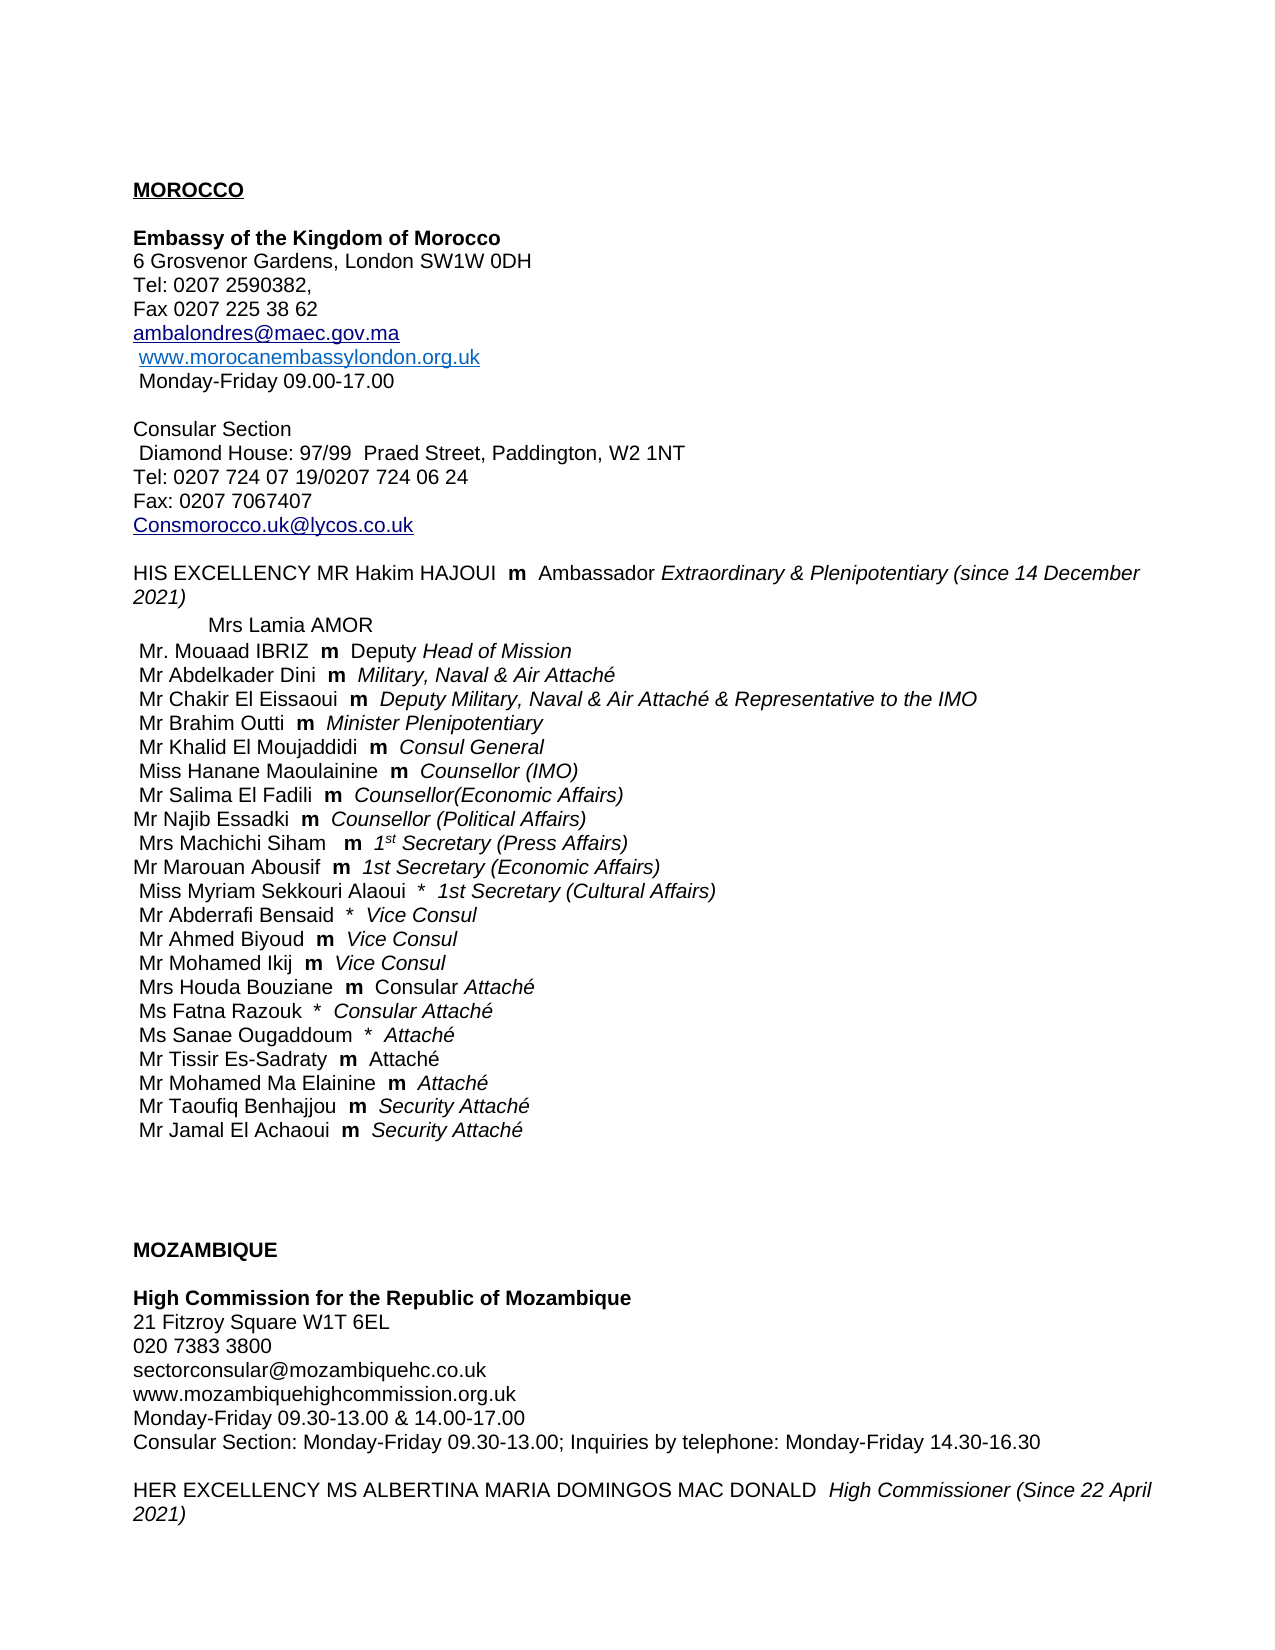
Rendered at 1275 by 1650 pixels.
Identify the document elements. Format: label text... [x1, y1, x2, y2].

text 020 7383 3800 [133, 1334, 1181, 1358]
text Embassy of the Kingdom of Morocco [133, 225, 1181, 249]
text HER EXCELLENCY MS ALBERTINA MARIA DOMINGOS MAC DONALD High Commissioner (Since 22 April 2021) [133, 1478, 1181, 1526]
text Fax: 0207 7067407 [133, 489, 1181, 513]
text MOROCCO [133, 177, 1181, 201]
text High Commission for the Republic of Mozambique [133, 1286, 1181, 1310]
text 6 Grosvenor Gardens, London SW1W 0DH [133, 249, 1181, 273]
text Tel: 0207 2590382, [133, 273, 1181, 297]
text Tel: 0207 724 07 19/0207 724 06 24 [133, 465, 1181, 489]
text MOZAMBIQUE [133, 1238, 1181, 1262]
text ambalondres@maec.gov.ma www.morocanembassylondon.org.uk Monday-Friday 09.00-17.00 Consular Section Diamond House: 97/99 Praed Street, Paddington, W2 1NT [133, 321, 1181, 465]
text sectorconsular@mozambiquehc.co.uk [133, 1358, 1181, 1382]
text Consular Section: Monday-Friday 09.30-13.00; Inquiries by telephone: Monday-Friday 14.30-16.30 [133, 1430, 1181, 1454]
text Fax 0207 225 38 62 [133, 297, 1181, 321]
text 21 Fitzroy Square W1T 6EL [133, 1310, 1181, 1334]
text www.mozambiquehighcommission.org.uk [133, 1382, 1181, 1406]
text Consmorocco.uk@lycos.co.uk HIS EXCELLENCY MR Hakim HAJOUI m Ambassador Extraordinary & Plenipotentiary (since 14 December 2021) Mrs Lamia AMOR Mr. Mouaad IBRIZ m Deputy Head of Mission Mr Abdelkader Dini m Military, Naval & Air Attaché Mr Chakir El Eissaoui m Deputy Military, Naval & Air Attaché & Representative to the IMO Mr Brahim Outti m Minister Plenipotentiary Mr Khalid El Moujaddidi m Consul General Miss Hanane Maoulainine m Counsellor (IMO) Mr Salima El Fadili m Counsellor(Economic Affairs) Mr Najib Essadki m Counsellor (Political Affairs) Mrs Machichi Siham m 1st Secretary (Press Affairs) Mr Marouan Abousif m 1st Secretary (Economic Affairs) Miss Myriam Sekkouri Alaoui * 1st Secretary (Cultural Affairs) Mr Abderrafi Bensaid * Vice Consul Mr Ahmed Biyoud m Vice Consul Mr Mohamed Ikij m Vice Consul Mrs Houda Bouziane m Consular Attaché Ms Fatna Razouk * Consular Attaché Ms Sanae Ougaddoum * Attaché Mr Tissir Es-Sadraty m Attaché Mr Mohamed Ma Elainine m Attaché Mr Taoufiq Benhajjou m Security Attaché Mr Jamal El Achaoui m Security Attaché [133, 513, 1181, 1142]
text Monday-Friday 09.30-13.00 & 14.00-17.00 [133, 1406, 1181, 1430]
